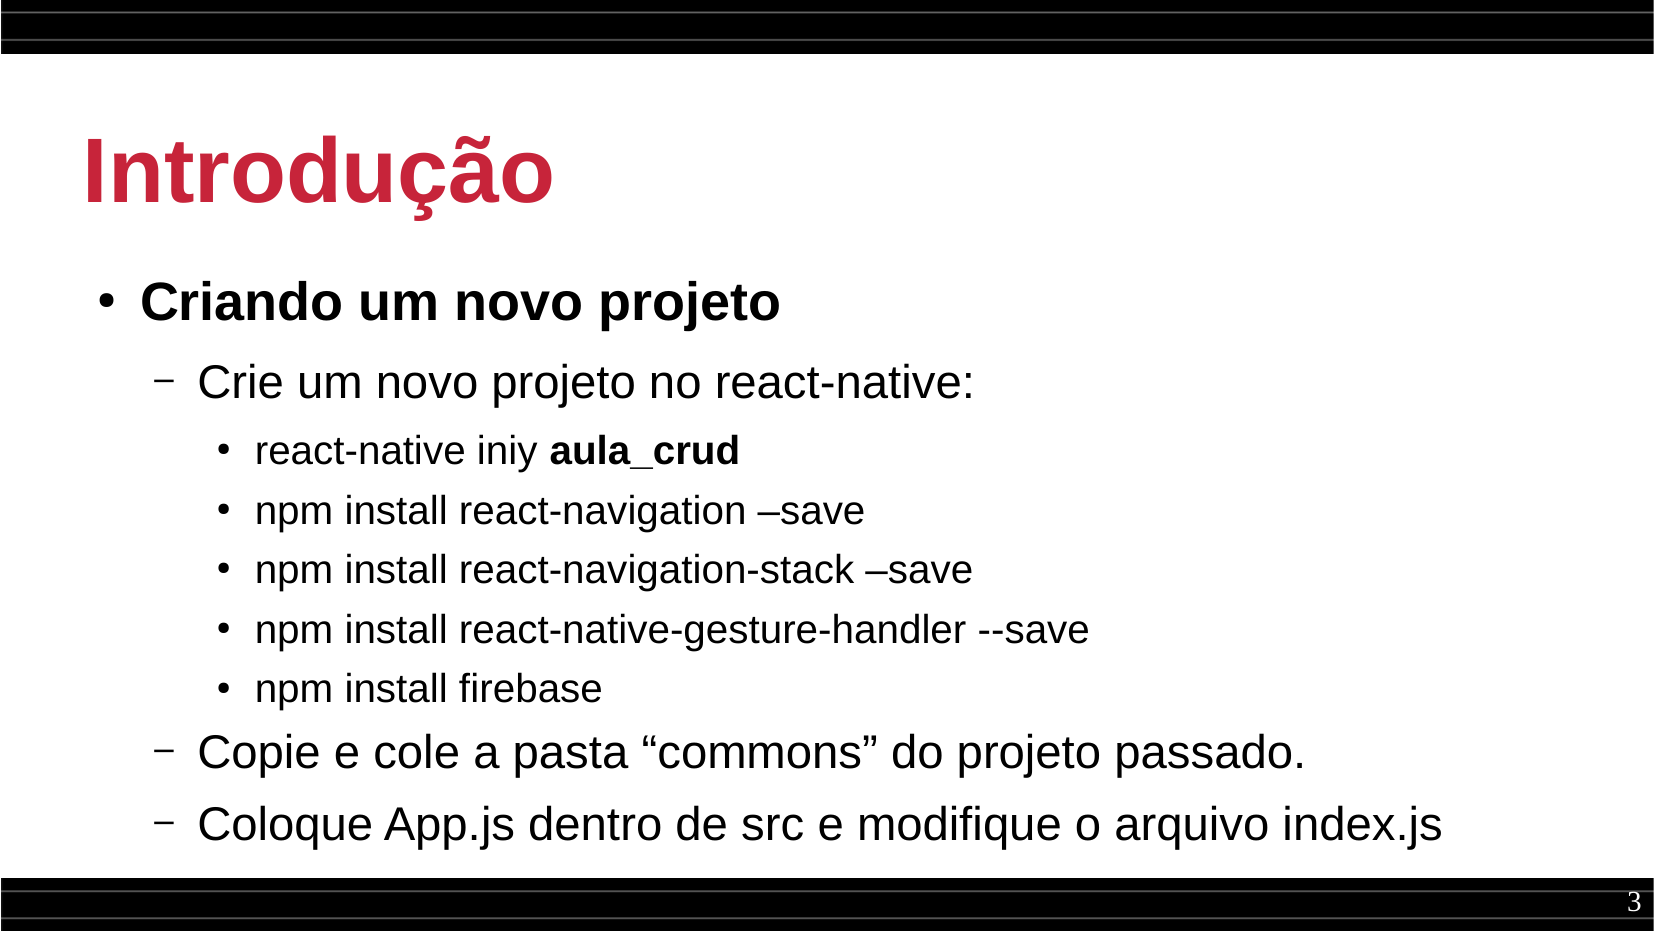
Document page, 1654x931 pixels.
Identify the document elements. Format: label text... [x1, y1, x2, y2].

title Introdução [82, 92, 1571, 249]
picture [1, 0, 1654, 54]
picture [1, 878, 1654, 931]
list Criando um novo projeto Crie um novo projeto no react-native: react-native iniy aula_crud npm install react-navigation –save npm install react-navigation-stack –save npm install react-native-gesture-handler --save npm install firebase Copie e cole a pasta “commons” do projeto passado. Coloque App.js dentro de src e modifique o arquivo index.js [82, 271, 1571, 851]
